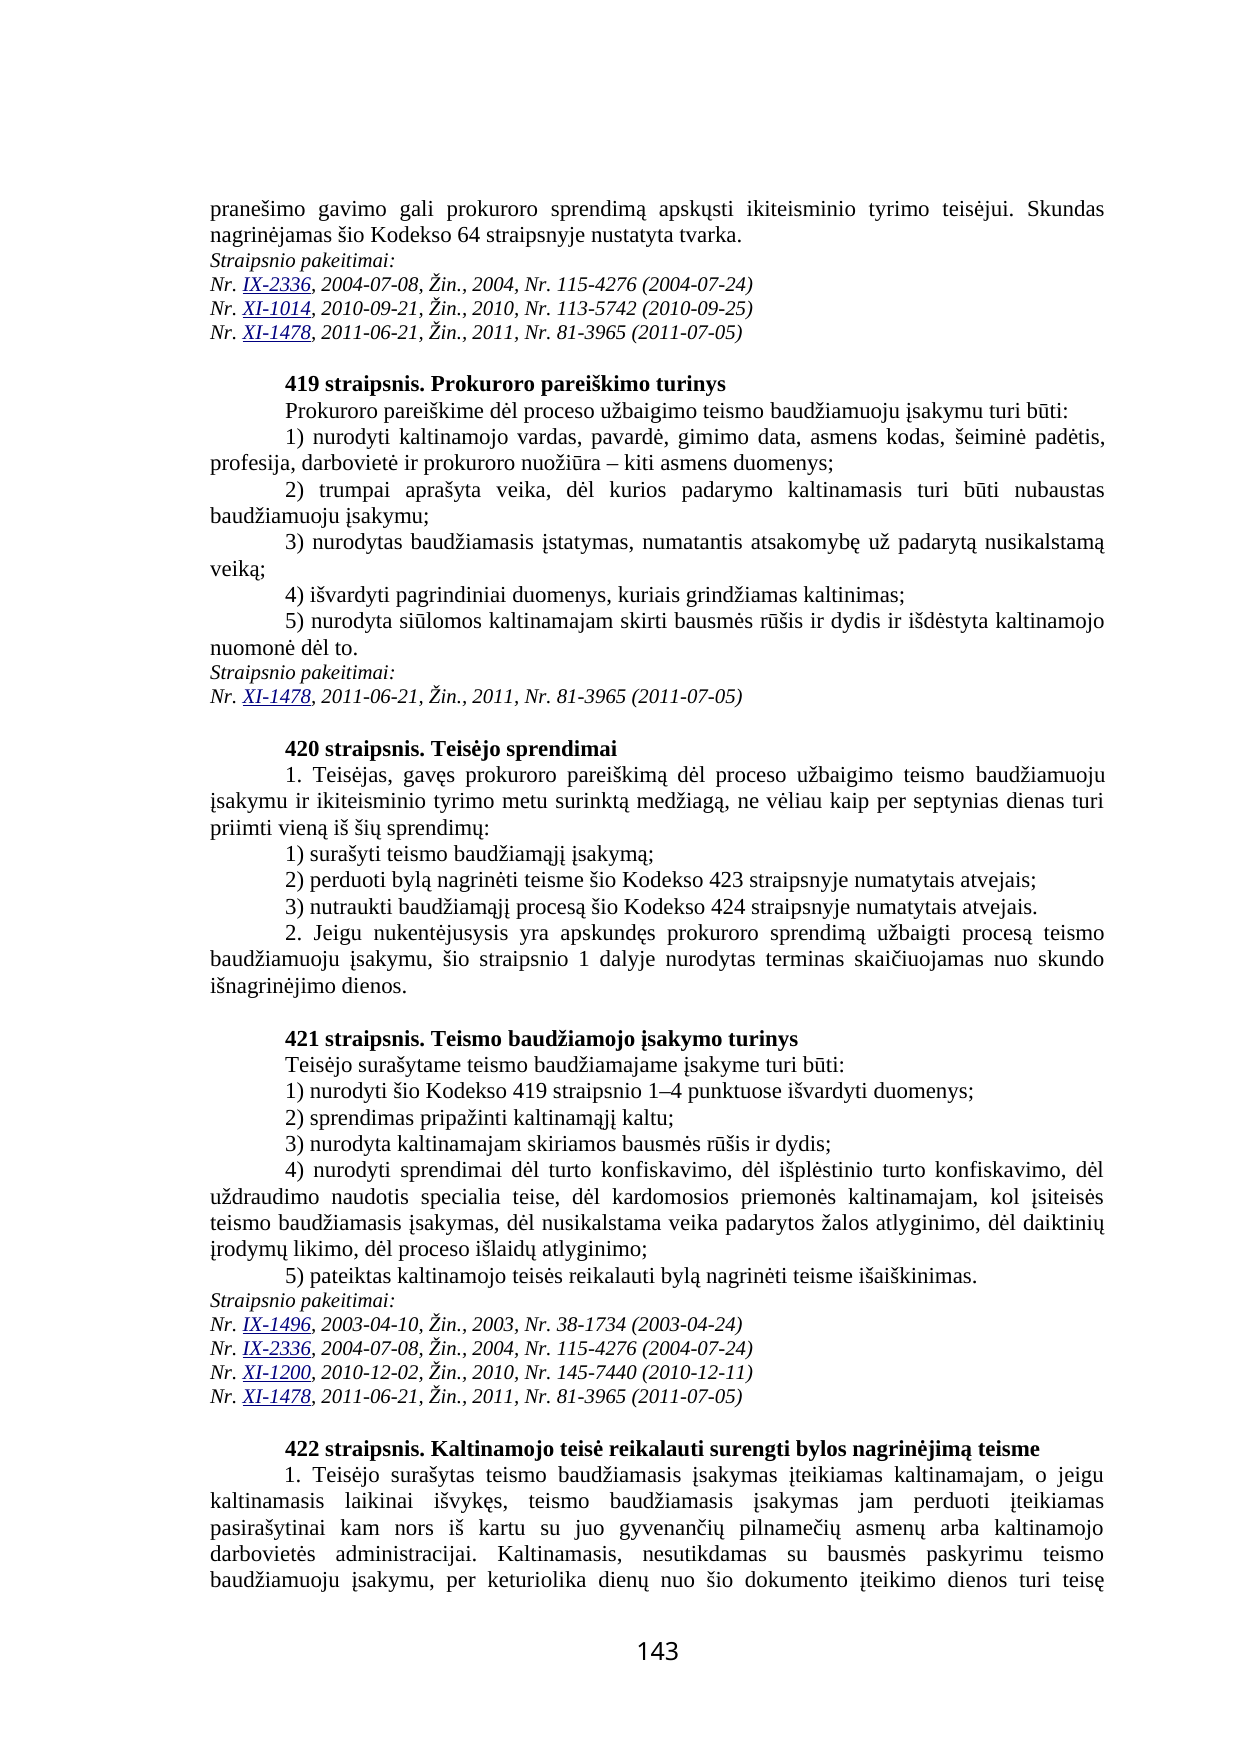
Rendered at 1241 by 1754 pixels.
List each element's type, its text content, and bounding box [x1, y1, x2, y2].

text 2. Jeigu nukentėjusysis yra apskundęs prokuroro sprendimą užbaigti procesą teismo baudžiamuoju įsakymu, šio straipsnio 1 dalyje nurodytas terminas skaičiuojamas nuo skundo išnagrinėjimo dienos. [210, 919, 1106, 998]
text 2) trumpai aprašyta veika, dėl kurios padarymo kaltinamasis turi būti nubaustas baudžiamuoju įsakymu; [210, 476, 1106, 528]
text 4) nurodyti sprendimai dėl turto konfiskavimo, dėl išplėstinio turto konfiskavimo, dėl uždraudimo naudotis specialia teise, dėl kardomosios priemonės kaltinamajam, kol įsiteisės teismo baudžiamasis įsakymas, dėl nusikalstama veika padarytos žalos atlyginimo, dėl daiktinių įrodymų likimo, dėl proceso išlaidų atlyginimo; [210, 1156, 1106, 1262]
text 3) nurodytas baudžiamasis įstatymas, numatantis atsakomybę už padarytą nusikalstamą veiką; [210, 528, 1106, 581]
text Straipsnio pakeitimai: [210, 660, 1106, 684]
text 420 straipsnis. Teisėjo sprendimai [210, 735, 1106, 761]
text 3) nutraukti baudžiamąjį procesą šio Kodekso 424 straipsnyje numatytais atvejais. [210, 893, 1106, 919]
text 1) nurodyti šio Kodekso 419 straipsnio 1–4 punktuose išvardyti duomenys; [210, 1077, 1106, 1104]
text Nr. IX-2336, 2004-07-08, Žin., 2004, Nr. 115-4276 (2004-07-24) [210, 1336, 1106, 1360]
text 5) pateiktas kaltinamojo teisės reikalauti bylą nagrinėti teisme išaiškinimas. [210, 1262, 1106, 1288]
text 419 straipsnis. Prokuroro pareiškimo turinys [210, 370, 1106, 397]
text Nr. XI-1014, 2010-09-21, Žin., 2010, Nr. 113-5742 (2010-09-25) [210, 296, 1106, 320]
text Straipsnio pakeitimai: [210, 1288, 1106, 1312]
text Nr. XI-1478, 2011-06-21, Žin., 2011, Nr. 81-3965 (2011-07-05) [210, 684, 1106, 708]
text Nr. XI-1478, 2011-06-21, Žin., 2011, Nr. 81-3965 (2011-07-05) [210, 1384, 1106, 1408]
text Nr. XI-1478, 2011-06-21, Žin., 2011, Nr. 81-3965 (2011-07-05) [210, 320, 1106, 344]
text Prokuroro pareiškime dėl proceso užbaigimo teismo baudžiamuoju įsakymu turi būti: [210, 397, 1106, 423]
text 2) perduoti bylą nagrinėti teisme šio Kodekso 423 straipsnyje numatytais atvejais; [210, 866, 1106, 893]
text 3) nurodyta kaltinamajam skiriamos bausmės rūšis ir dydis; [210, 1130, 1106, 1156]
text Nr. IX-2336, 2004-07-08, Žin., 2004, Nr. 115-4276 (2004-07-24) [210, 272, 1106, 296]
text pranešimo gavimo gali prokuroro sprendimą apskųsti ikiteisminio tyrimo teisėjui. Skundas nagrinėjamas šio Kodekso 64 straipsnyje nustatyta tvarka. [210, 195, 1106, 248]
text Straipsnio pakeitimai: [210, 248, 1106, 272]
text Nr. IX-1496, 2003-04-10, Žin., 2003, Nr. 38-1734 (2003-04-24) [210, 1312, 1106, 1336]
text Teisėjo surašytame teismo baudžiamajame įsakyme turi būti: [210, 1051, 1106, 1077]
text 1) nurodyti kaltinamojo vardas, pavardė, gimimo data, asmens kodas, šeiminė padėtis, profesija, darbovietė ir prokuroro nuožiūra – kiti asmens duomenys; [210, 423, 1106, 476]
text 422 straipsnis. Kaltinamojo teisė reikalauti surengti bylos nagrinėjimą teisme [285, 1435, 1106, 1461]
text 5) nurodyta siūlomos kaltinamajam skirti bausmės rūšis ir dydis ir išdėstyta kaltinamojo nuomonė dėl to. [210, 607, 1106, 660]
text 2) sprendimas pripažinti kaltinamąjį kaltu; [210, 1104, 1106, 1130]
text Nr. XI-1200, 2010-12-02, Žin., 2010, Nr. 145-7440 (2010-12-11) [210, 1360, 1106, 1384]
text 1. Teisėjo surašytas teismo baudžiamasis įsakymas įteikiamas kaltinamajam, o jeigu kaltinamasis laikinai išvykęs, teismo baudžiamasis įsakymas jam perduoti įteikiamas pasirašytinai kam nors iš kartu su juo gyvenančių pilnamečių asmenų arba kaltinamojo darbovietės administracijai. Kaltinamasis, nesutikdamas su bausmės paskyrimu teismo baudžiamuoju įsakymu, per keturiolika dienų nuo šio dokumento įteikimo dienos turi teisę [210, 1461, 1106, 1593]
text 1. Teisėjas, gavęs prokuroro pareiškimą dėl proceso užbaigimo teismo baudžiamuoju įsakymu ir ikiteisminio tyrimo metu surinktą medžiagą, ne vėliau kaip per septynias dienas turi priimti vieną iš šių sprendimų: [210, 761, 1106, 840]
text 4) išvardyti pagrindiniai duomenys, kuriais grindžiamas kaltinimas; [210, 581, 1106, 607]
text 1) surašyti teismo baudžiamąjį įsakymą; [210, 840, 1106, 866]
text 421 straipsnis. Teismo baudžiamojo įsakymo turinys [210, 1024, 1106, 1051]
